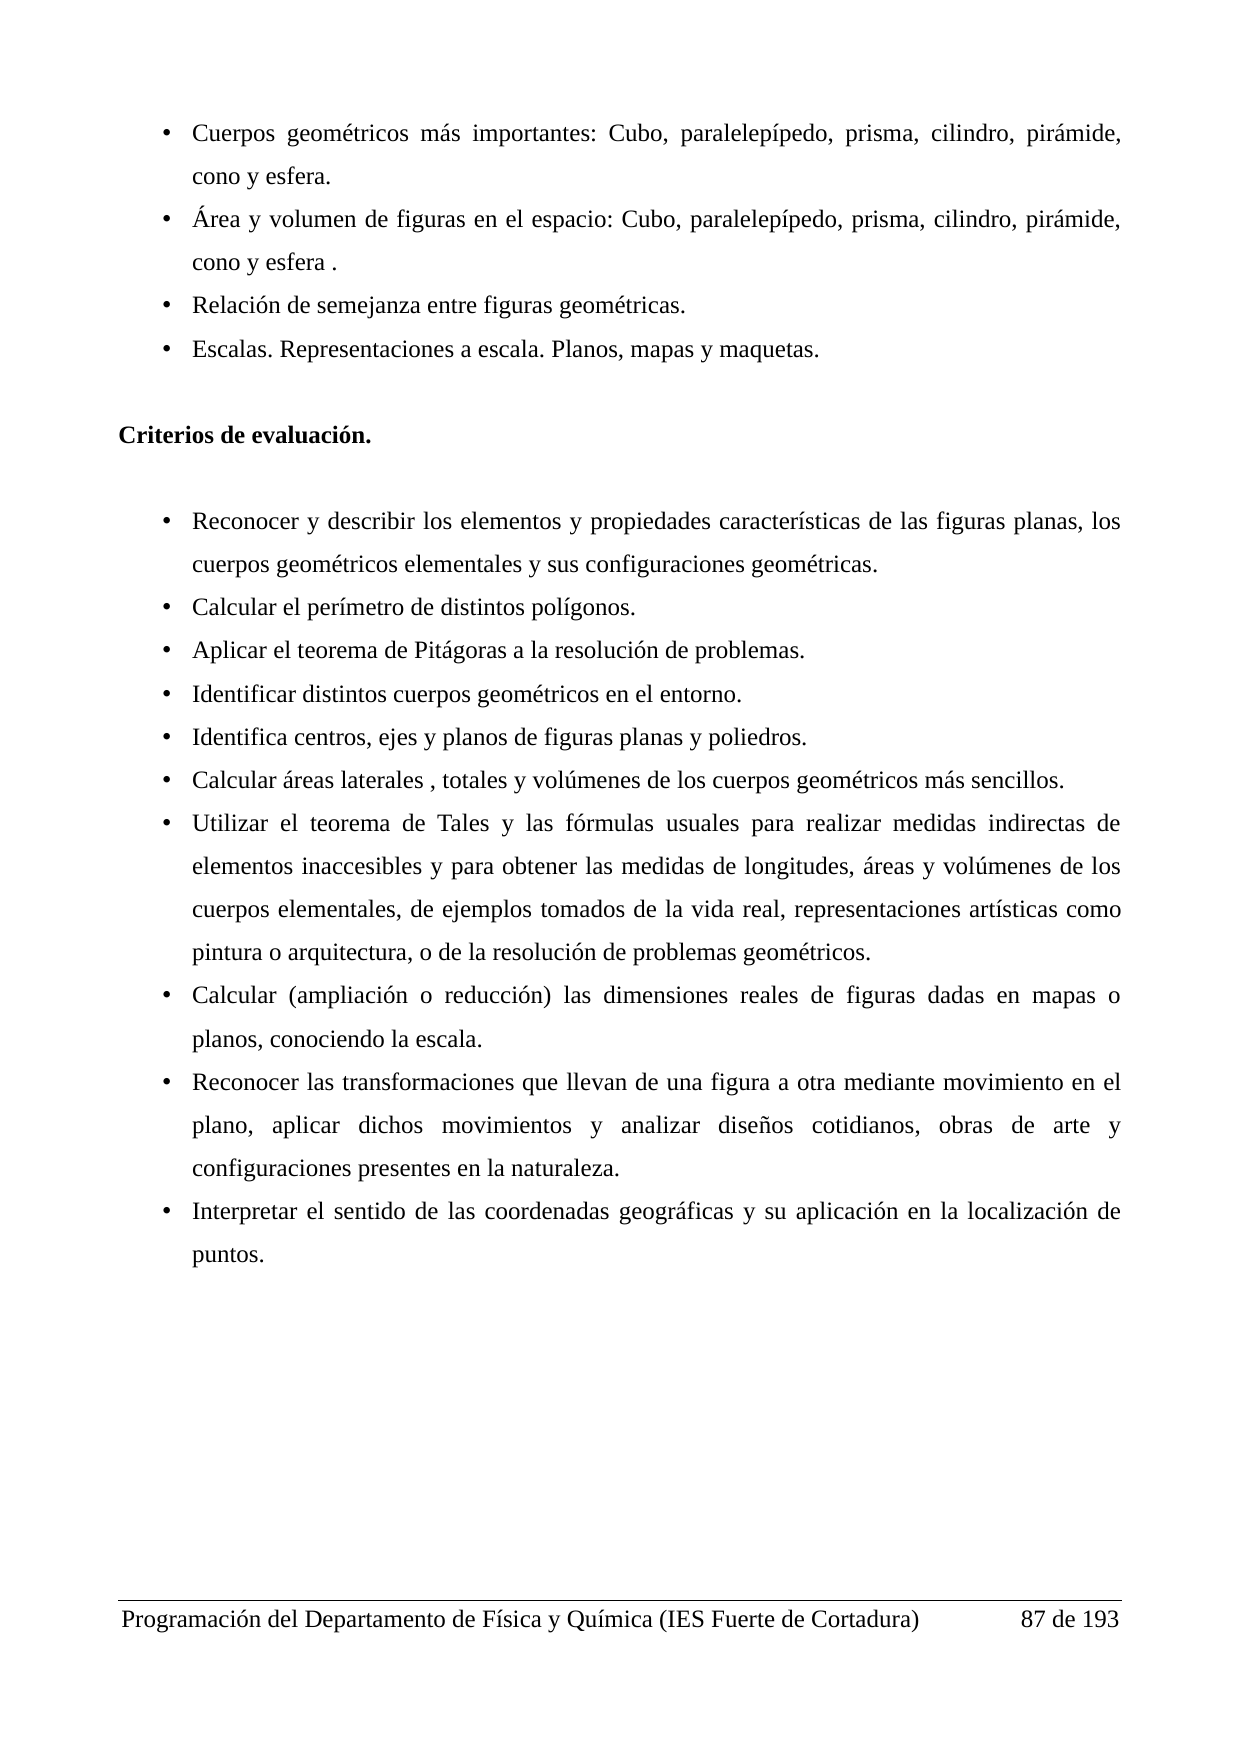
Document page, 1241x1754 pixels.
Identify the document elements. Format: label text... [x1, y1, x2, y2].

list Calcular áreas laterales , totales y volúmenes de los cuerpos geométricos más sencillos. [162, 765, 1122, 794]
text Criterios de evaluación. [118, 420, 1122, 449]
list Interpretar el sentido de las coordenadas geográficas y su aplicación en la localización de puntos. [162, 1196, 1122, 1268]
list Aplicar el teorema de Pitágoras a la resolución de problemas. [162, 636, 1122, 664]
list Área y volumen de figuras en el espacio: Cubo, paralelepípedo, prisma, cilindro, pirámide, cono y esfera . [162, 204, 1122, 276]
list Reconocer y describir los elementos y propiedades características de las figuras planas, los cuerpos geométricos elementales y sus configuraciones geométricas. [162, 506, 1122, 578]
list Utilizar el teorema de Tales y las fórmulas usuales para realizar medidas indirectas de elementos inaccesibles y para obtener las medidas de longitudes, áreas y volúmenes de los cuerpos elementales, de ejemplos tomados de la vida real, representaciones artísticas como pintura o arquitectura, o de la resolución de problemas geométricos. [162, 808, 1122, 966]
list Calcular el perímetro de distintos polígonos. [162, 592, 1122, 621]
list Calcular (ampliación o reducción) las dimensiones reales de figuras dadas en mapas o planos, conociendo la escala. [162, 981, 1122, 1052]
list Identifica centros, ejes y planos de figuras planas y poliedros. [162, 722, 1122, 751]
list Reconocer las transformaciones que llevan de una figura a otra mediante movimiento en el plano, aplicar dichos movimientos y analizar diseños cotidianos, obras de arte y configuraciones presentes en la naturaleza. [162, 1067, 1122, 1182]
list Relación de semejanza entre figuras geométricas. [162, 291, 1122, 319]
list Escalas. Representaciones a escala. Planos, mapas y maquetas. [162, 334, 1122, 362]
list Identificar distintos cuerpos geométricos en el entorno. [162, 679, 1122, 707]
list Cuerpos geométricos más importantes: Cubo, paralelepípedo, prisma, cilindro, pirámide, cono y esfera. [162, 118, 1122, 190]
